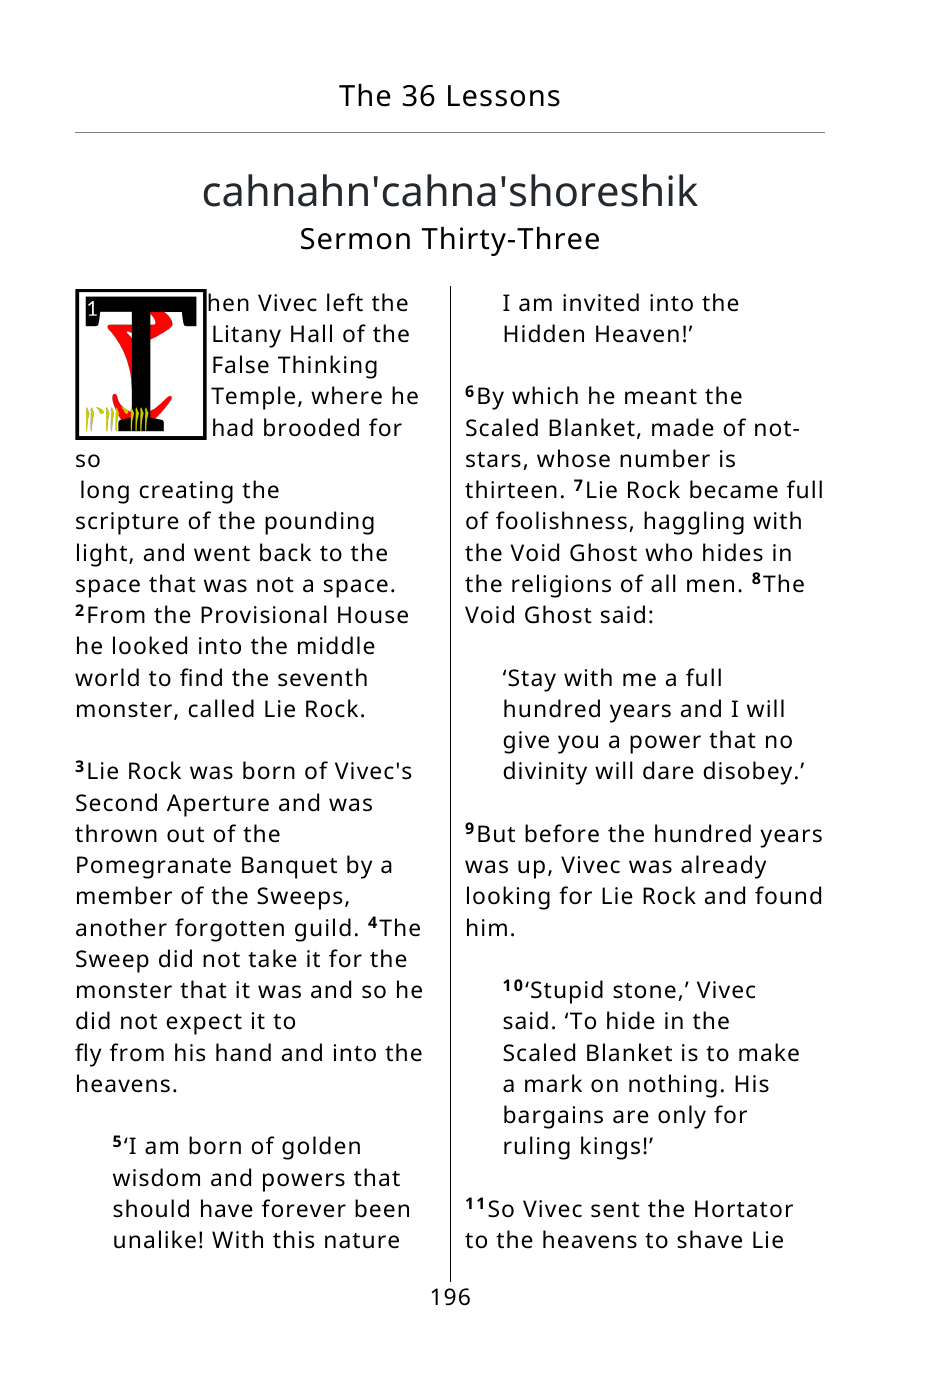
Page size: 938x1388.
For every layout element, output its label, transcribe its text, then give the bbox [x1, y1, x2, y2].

text Sermon Thirty-Three [75, 218, 825, 258]
picture [75, 289, 207, 440]
text had brooded for so [75, 412, 435, 474]
text 6By which he meant the Scaled Blanket, made of not-stars, whose number is thirteen. 7Lie Rock became full of foolishness, haggling with the Void Ghost who hides in the religions of all men. 8The Void Ghost said: [465, 380, 825, 630]
text The 36 Lessons [75, 75, 825, 115]
text 3Lie Rock was born of Vivec's Second Aperture and was thrown out of the Pomegranate Banquet by a member of the Sweeps, another forgotten guild. 4The Sweep did not take it for the monster that it was and so he did not expect it to fly from his hand and into the heavens. [75, 755, 435, 1099]
text Temple, where he [207, 380, 435, 412]
text I am invited into the Hidden Heaven!’ [502, 287, 806, 349]
text 9But before the hundred years was up, Vivec was already looking for Lie Rock and found him. [465, 818, 825, 943]
subtitle cahnahn'cahna'shoreshik [75, 162, 825, 218]
text ‘Stay with me a full hundred years and I will give you a power that no divinity will dare disobey.’ [502, 662, 806, 787]
text 5‘I am born of golden wisdom and powers that should have forever been unalike! With this nature [112, 1130, 416, 1255]
text long creating the [75, 474, 435, 505]
text False Thinking [207, 349, 435, 380]
text 11So Vivec sent the Hortator to the heavens to shave Lie [465, 1193, 825, 1255]
text hen Vivec left the [75, 287, 435, 318]
text scripture of the pounding light, and went back to the space that was not a space. 2From the Provisional House he looked into the middle world to find the seventh monster, called Lie Rock. [75, 505, 435, 724]
text Litany Hall of the [207, 318, 435, 349]
text 10‘Stupid stone,’ Vivec said. ‘To hide in the Scaled Blanket is to make a mark on nothing. His bargains are only for ruling kings!’ [502, 974, 806, 1162]
